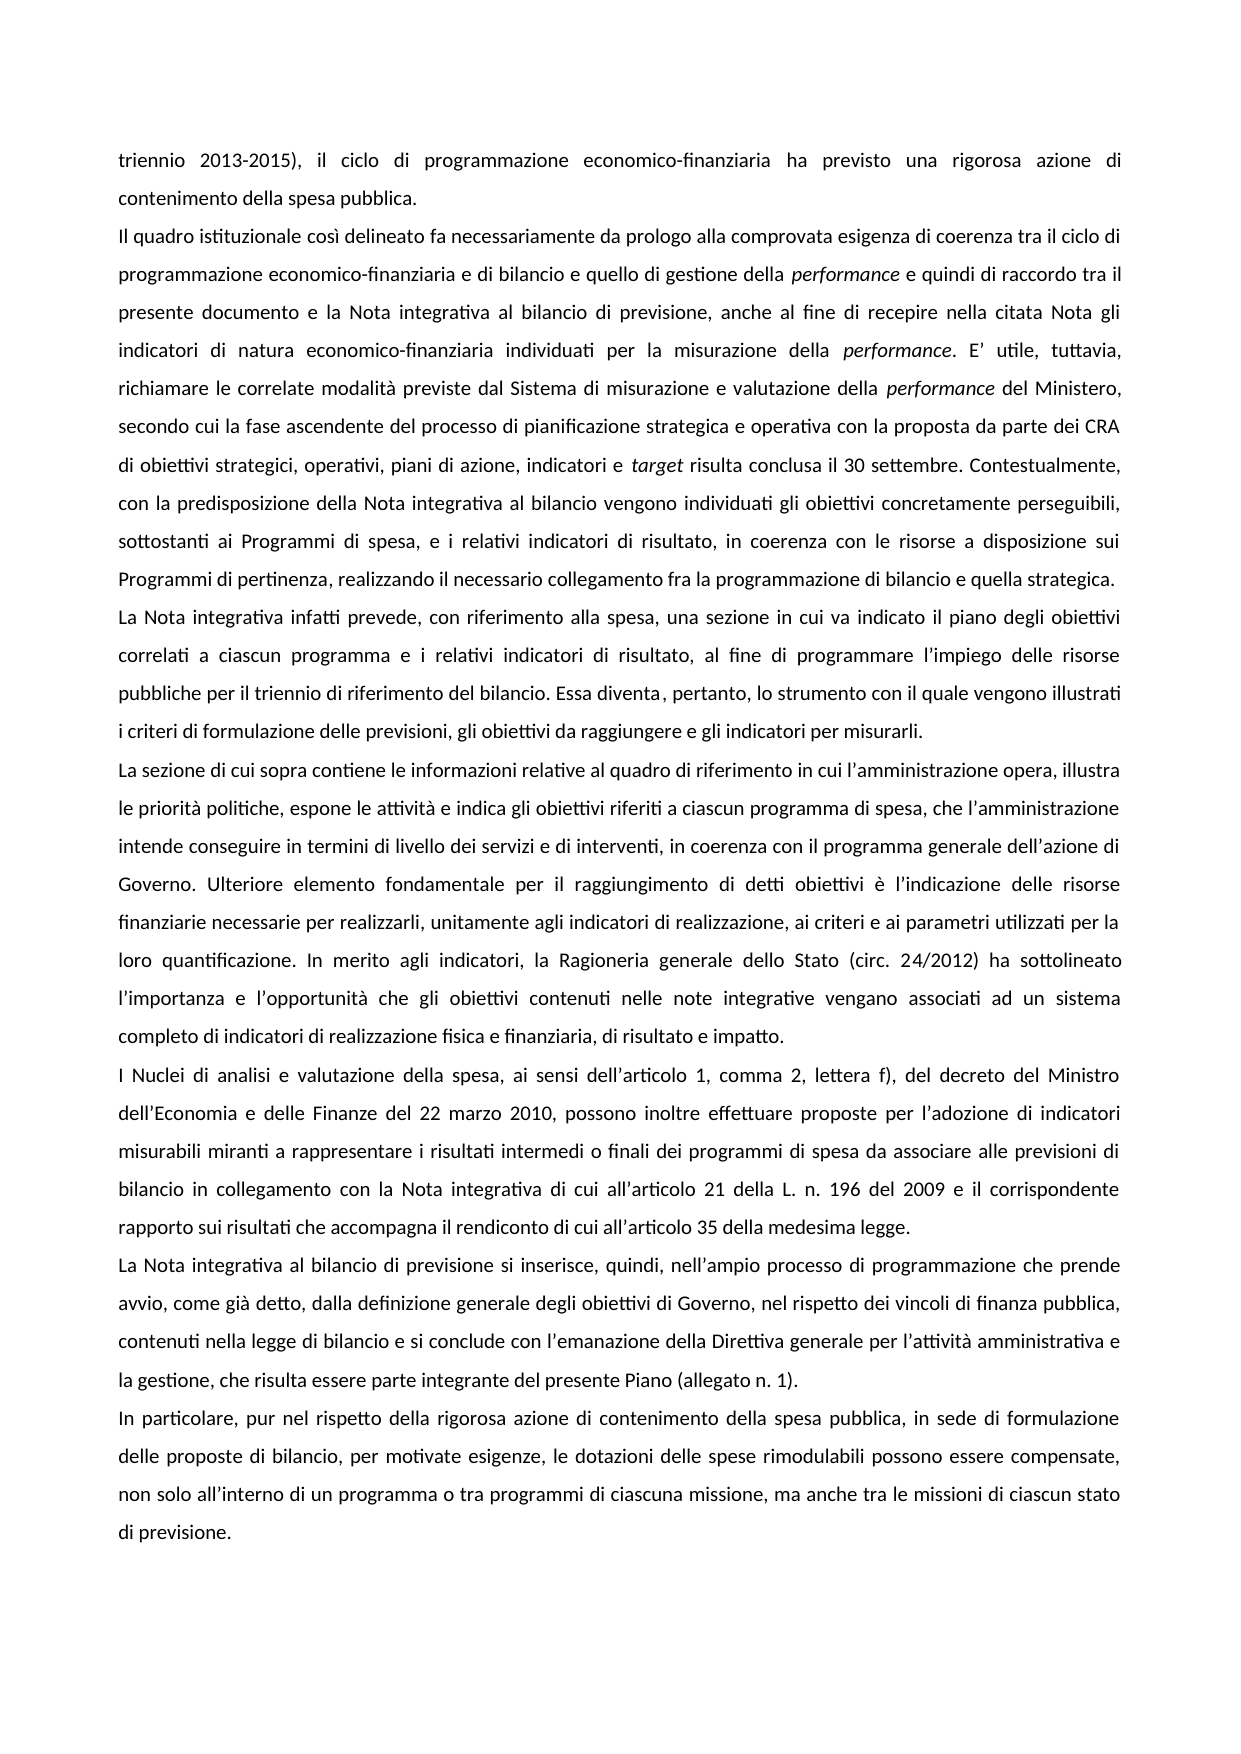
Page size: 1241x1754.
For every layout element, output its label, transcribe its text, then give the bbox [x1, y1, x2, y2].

text La Nota integrativa infatti prevede, con riferimento alla spesa, una sezione in cui va indicato il piano degli obiettivi correlati a ciascun programma e i relativi indicatori di risultato, al fine di programmare l’impiego delle risorse pubbliche per il triennio di riferimento del bilancio. Essa diventa, pertanto, lo strumento con il quale vengono illustrati i criteri di formulazione delle previsioni, gli obiettivi da raggiungere e gli indicatori per misurarli. [118, 604, 1122, 744]
text In particolare, pur nel rispetto della rigorosa azione di contenimento della spesa pubblica, in sede di formulazione delle proposte di bilancio, per motivate esigenze, le dotazioni delle spese rimodulabili possono essere compensate, non solo all’interno di un programma o tra programmi di ciascuna missione, ma anche tra le missioni di ciascun stato di previsione. [118, 1405, 1122, 1545]
text Il quadro istituzionale così delineato fa necessariamente da prologo alla comprovata esigenza di coerenza tra il ciclo di programmazione economico-finanziaria e di bilancio e quello di gestione della performance e quindi di raccordo tra il presente documento e la Nota integrativa al bilancio di previsione, anche al fine di recepire nella citata Nota gli indicatori di natura economico-finanziaria individuati per la misurazione della performance. E’ utile, tuttavia, richiamare le correlate modalità previste dal Sistema di misurazione e valutazione della performance del Ministero, secondo cui la fase ascendente del processo di pianificazione strategica e operativa con la proposta da parte dei CRA di obiettivi strategici, operativi, piani di azione, indicatori e target risulta conclusa il 30 settembre. Contestualmente, con la predisposizione della Nota integrativa al bilancio vengono individuati gli obiettivi concretamente perseguibili, sottostanti ai Programmi di spesa, e i relativi indicatori di risultato, in coerenza con le risorse a disposizione sui Programmi di pertinenza, realizzando il necessario collegamento fra la programmazione di bilancio e quella strategica. [118, 223, 1122, 592]
text triennio 2013-2015), il ciclo di programmazione economico-finanziaria ha previsto una rigorosa azione di contenimento della spesa pubblica. [118, 147, 1122, 210]
text I Nuclei di analisi e valutazione della spesa, ai sensi dell’articolo 1, comma 2, lettera f), del decreto del Ministro dell’Economia e delle Finanze del 22 marzo 2010, possono inoltre effettuare proposte per l’adozione di indicatori misurabili miranti a rappresentare i risultati intermedi o finali dei programmi di spesa da associare alle previsioni di bilancio in collegamento con la Nota integrativa di cui all’articolo 21 della L. n. 196 del 2009 e il corrispondente rapporto sui risultati che accompagna il rendiconto di cui all’articolo 35 della medesima legge. [118, 1062, 1122, 1240]
text La Nota integrativa al bilancio di previsione si inserisce, quindi, nell’ampio processo di programmazione che prende avvio, come già detto, dalla definizione generale degli obiettivi di Governo, nel rispetto dei vincoli di finanza pubblica, contenuti nella legge di bilancio e si conclude con l’emanazione della Direttiva generale per l’attività amministrativa e la gestione, che risulta essere parte integrante del presente Piano (allegato n. 1). [118, 1252, 1122, 1392]
text La sezione di cui sopra contiene le informazioni relative al quadro di riferimento in cui l’amministrazione opera, illustra le priorità politiche, espone le attività e indica gli obiettivi riferiti a ciascun programma di spesa, che l’amministrazione intende conseguire in termini di livello dei servizi e di interventi, in coerenza con il programma generale dell’azione di Governo. Ulteriore elemento fondamentale per il raggiungimento di detti obiettivi è l’indicazione delle risorse finanziarie necessarie per realizzarli, unitamente agli indicatori di realizzazione, ai criteri e ai parametri utilizzati per la loro quantificazione. In merito agli indicatori, la Ragioneria generale dello Stato (circ. 24/2012) ha sottolineato l’importanza e l’opportunità che gli obiettivi contenuti nelle note integrative vengano associati ad un sistema completo di indicatori di realizzazione fisica e finanziaria, di risultato e impatto. [118, 757, 1122, 1049]
